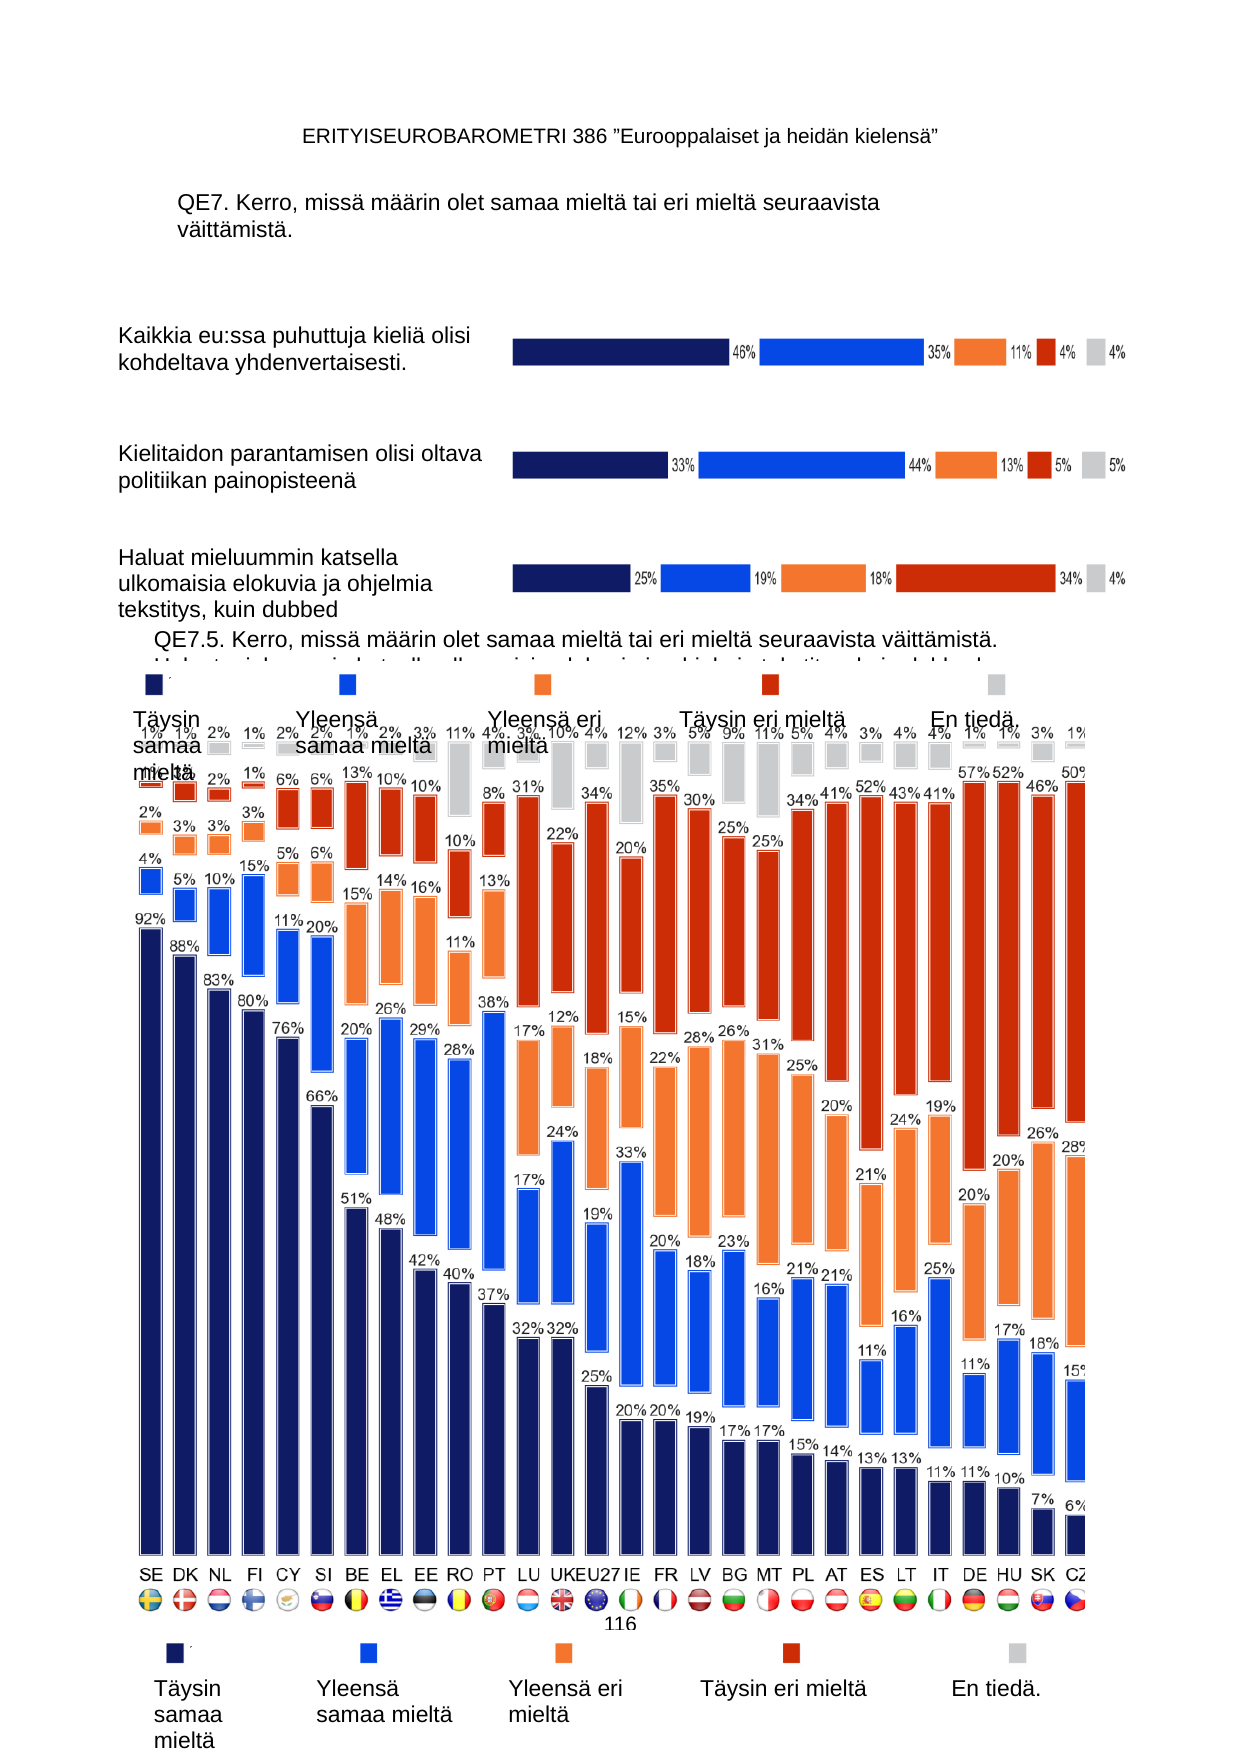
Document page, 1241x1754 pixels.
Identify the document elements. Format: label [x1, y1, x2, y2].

picture [132, 661, 1108, 701]
picture [153, 1630, 1129, 1669]
picture [502, 307, 1137, 618]
picture [299, 713, 306, 719]
picture [118, 713, 1085, 1616]
picture [491, 713, 498, 719]
